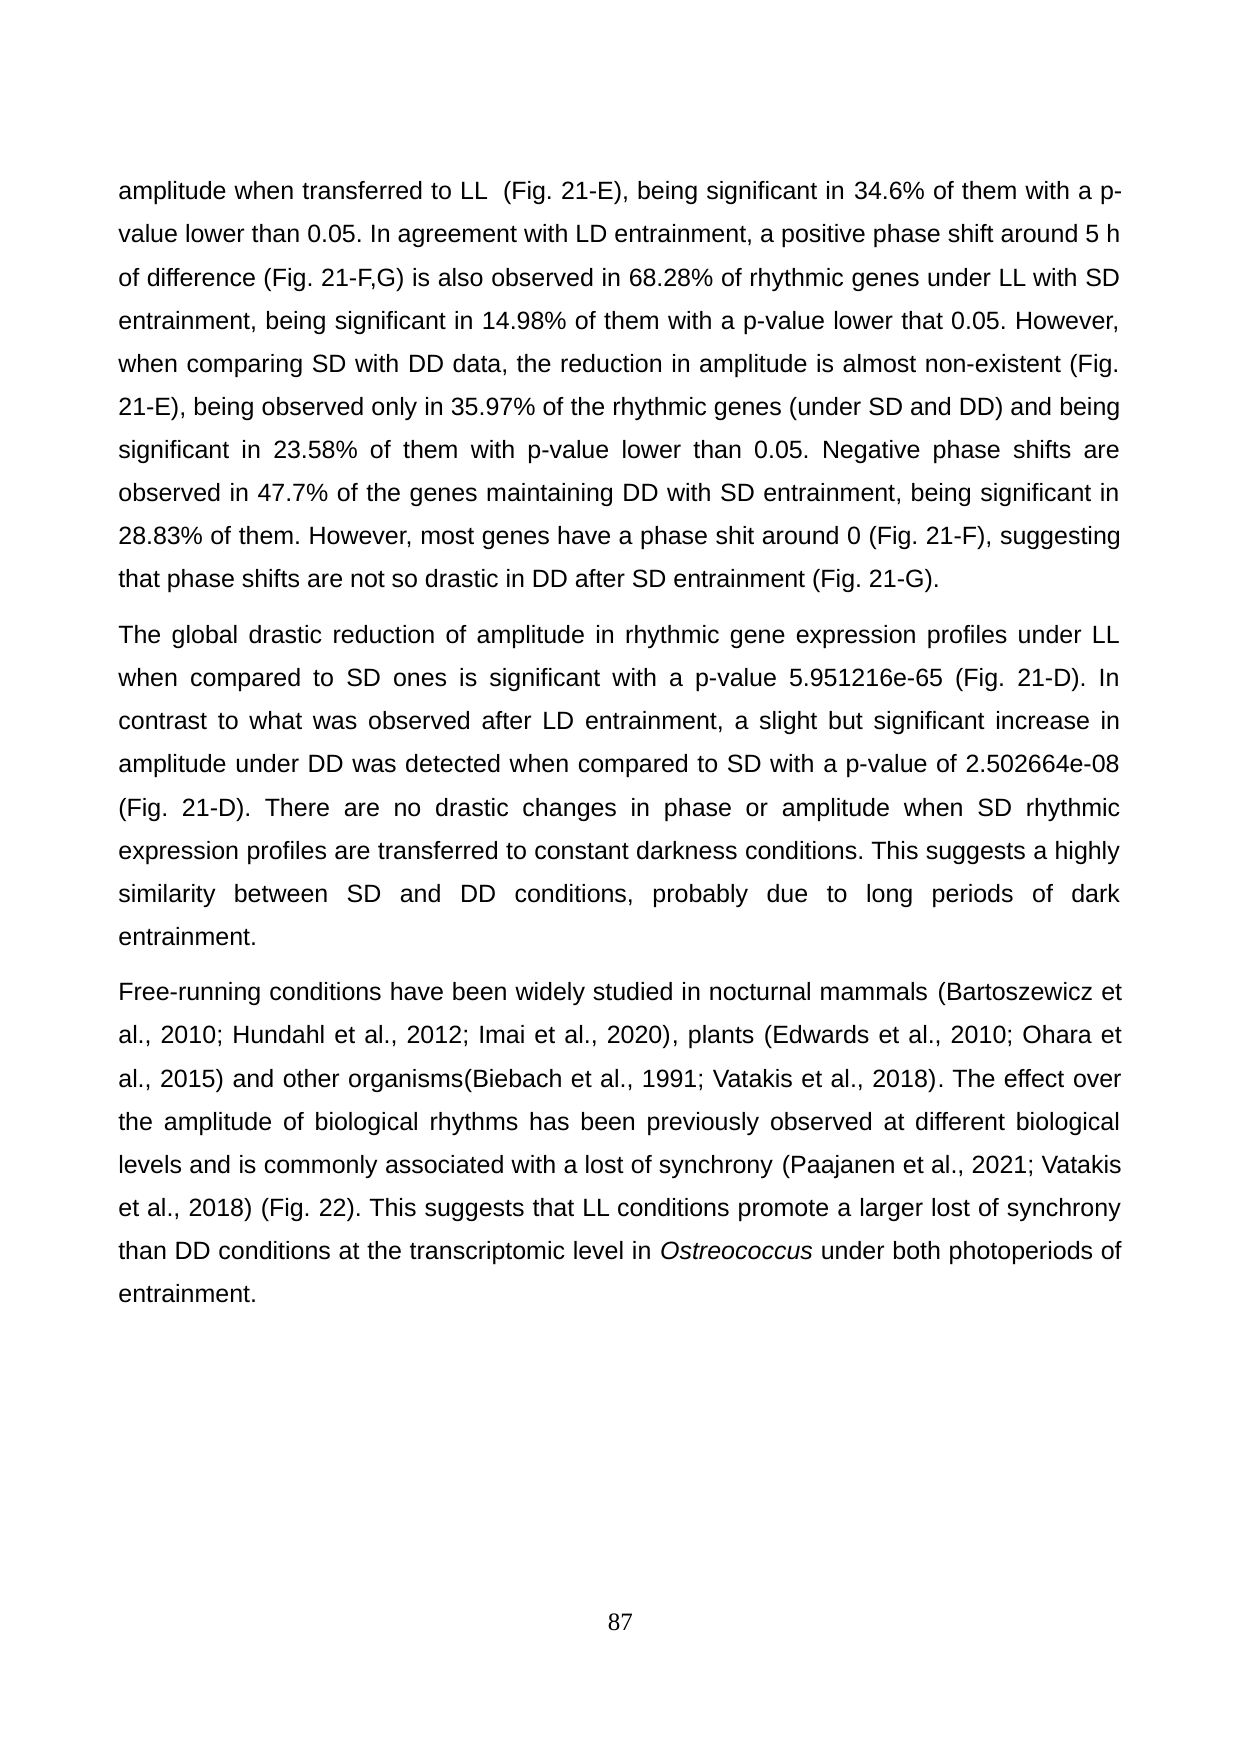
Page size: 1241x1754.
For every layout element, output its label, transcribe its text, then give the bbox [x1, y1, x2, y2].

text amplitude when transferred to LL (Fig. 21-E), being significant in 34.6% of them with a p-value lower than 0.05. In agreement with LD entrainment, a positive phase shift around 5 h of difference (Fig. 21-F,G) is also observed in 68.28% of rhythmic genes under LL with SD entrainment, being significant in 14.98% of them with a p-value lower that 0.05. However, when comparing SD with DD data, the reduction in amplitude is almost non-existent (Fig. 21-E), being observed only in 35.97% of the rhythmic genes (under SD and DD) and being significant in 23.58% of them with p-value lower than 0.05. Negative phase shifts are observed in 47.7% of the genes maintaining DD with SD entrainment, being significant in 28.83% of them. However, most genes have a phase shit around 0 (Fig. 21-F), suggesting that phase shifts are not so drastic in DD after SD entrainment (Fig. 21-G). [118, 176, 1122, 593]
text Free-running conditions have been widely studied in nocturnal mammals (Bartoszewicz et al., 2010; Hundahl et al., 2012; Imai et al., 2020)⁠, plants (Edwards et al., 2010; Ohara et al., 2015)⁠ and other organisms(Biebach et al., 1991; Vatakis et al., 2018)⁠. The effect over the amplitude of biological rhythms has been previously observed at different biological levels and is commonly associated with a lost of synchrony (Paajanen et al., 2021; Vatakis et al., 2018)⁠ (Fig. 22). This suggests that LL conditions promote a larger lost of synchrony than DD conditions at the transcriptomic level in Ostreococcus under both photoperiods of entrainment. [118, 977, 1122, 1308]
text The global drastic reduction of amplitude in rhythmic gene expression profiles under LL when compared to SD ones is significant with a p-value 5.951216e-65 (Fig. 21-D). In contrast to what was observed after LD entrainment, a slight but significant increase in amplitude under DD was detected when compared to SD with a p-value of 2.502664e-08 (Fig. 21-D). There are no drastic changes in phase or amplitude when SD rhythmic expression profiles are transferred to constant darkness conditions. This suggests a highly similarity between SD and DD conditions, probably due to long periods of dark entrainment. [118, 620, 1122, 951]
